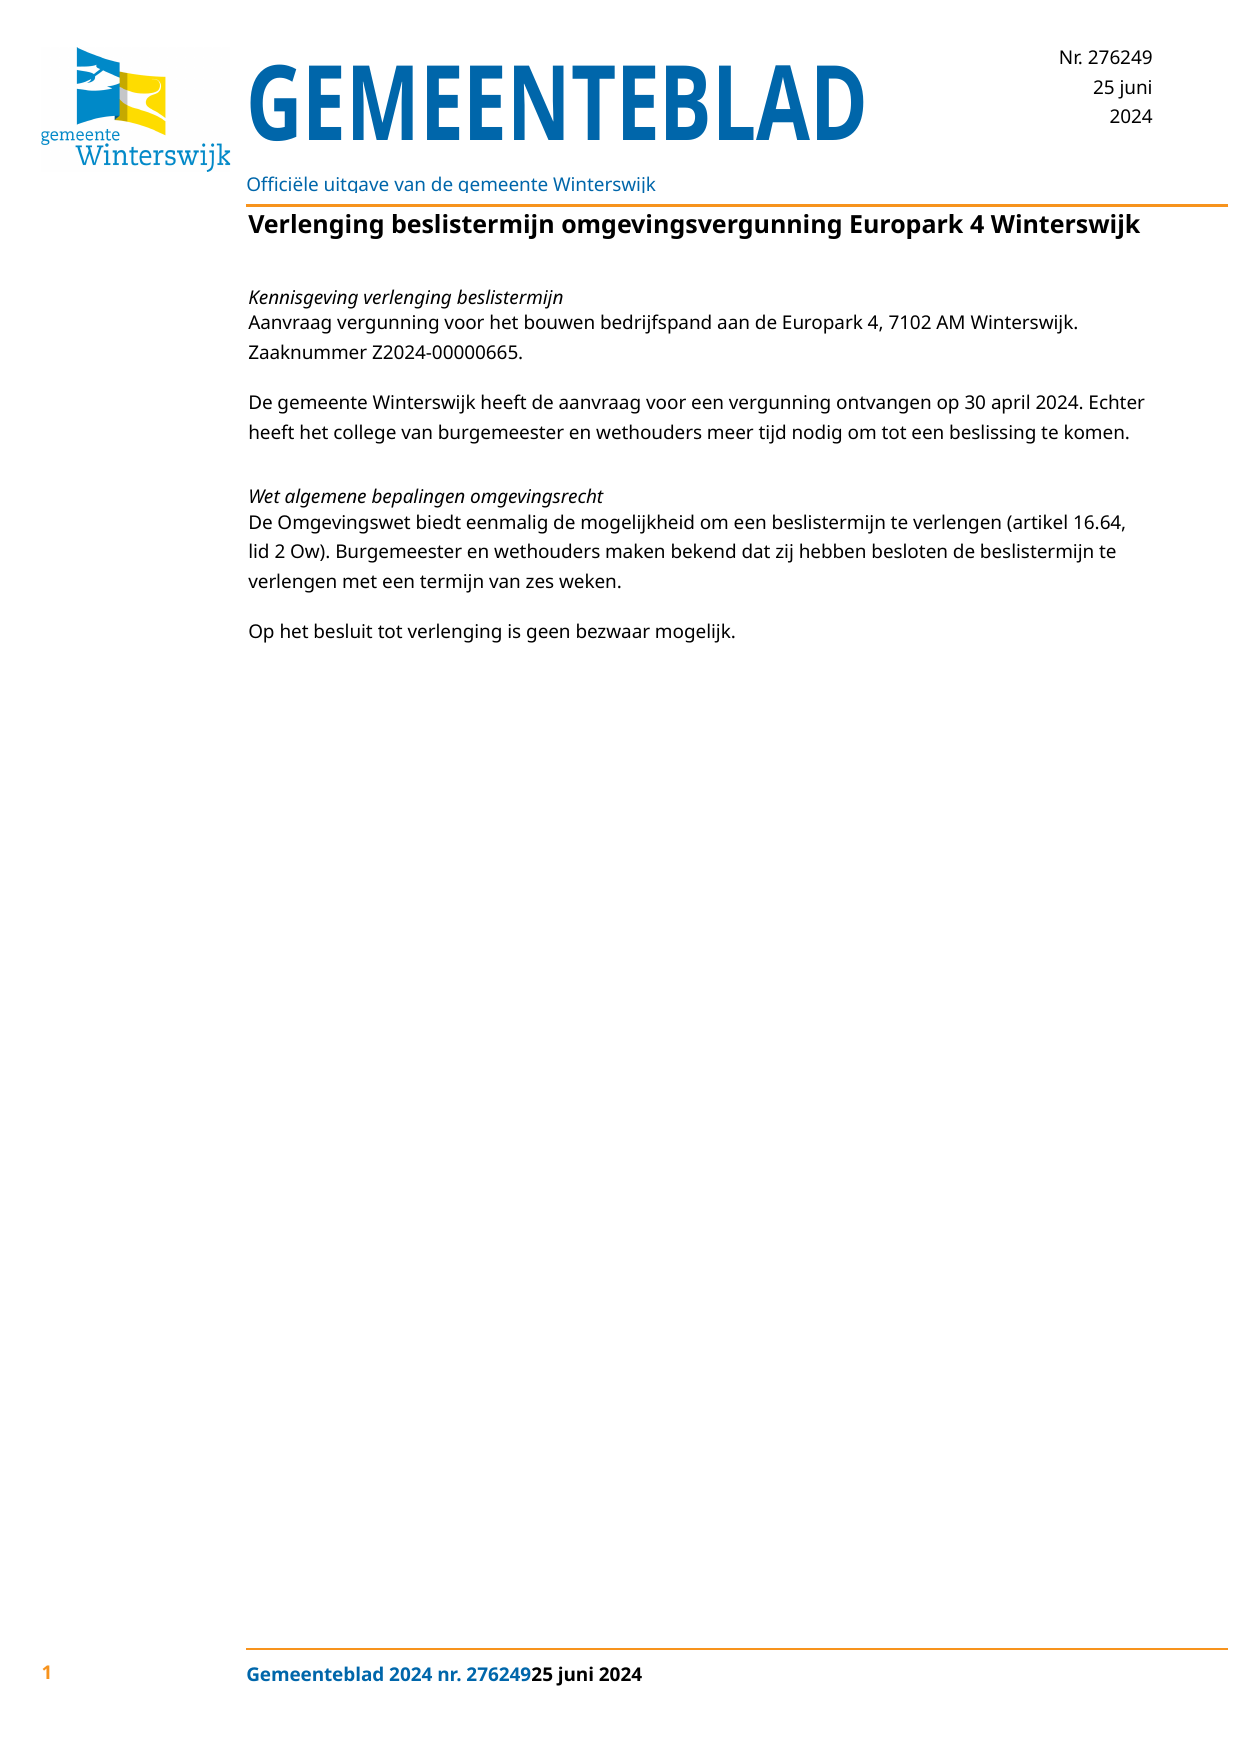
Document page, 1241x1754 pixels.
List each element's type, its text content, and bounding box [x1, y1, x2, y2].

text Aanvraag vergunning voor het bouwen bedrijfspand aan de Europark 4, 7102 AM Winterswijk. Zaaknummer Z2024-00000665. [248, 309, 1152, 365]
text Verlenging beslistermijn omgevingsvergunning Europark 4 Winterswijk [248, 207, 1152, 241]
text De Omgevingswet biedt eenmalig de mogelijkheid om een beslistermijn te verlengen (artikel 16.64, lid 2 Ow). Burgemeester en wethouders maken bekend dat zij hebben besloten de beslistermijn te verlengen met een termijn van zes weken. [248, 509, 1152, 594]
picture [225, 153, 231, 162]
picture [41, 47, 231, 172]
text Op het besluit tot verlenging is geen bezwaar mogelijk. [248, 618, 1152, 644]
text Wet algemene bepalingen omgevingsrecht [248, 483, 1152, 509]
text Kennisgeving verlenging beslistermijn [248, 284, 1152, 309]
text De gemeente Winterswijk heeft de aanvraag voor een vergunning ontvangen op 30 april 2024. Echter heeft het college van burgemeester en wethouders meer tijd nodig om tot een beslissing te komen. [248, 389, 1152, 445]
